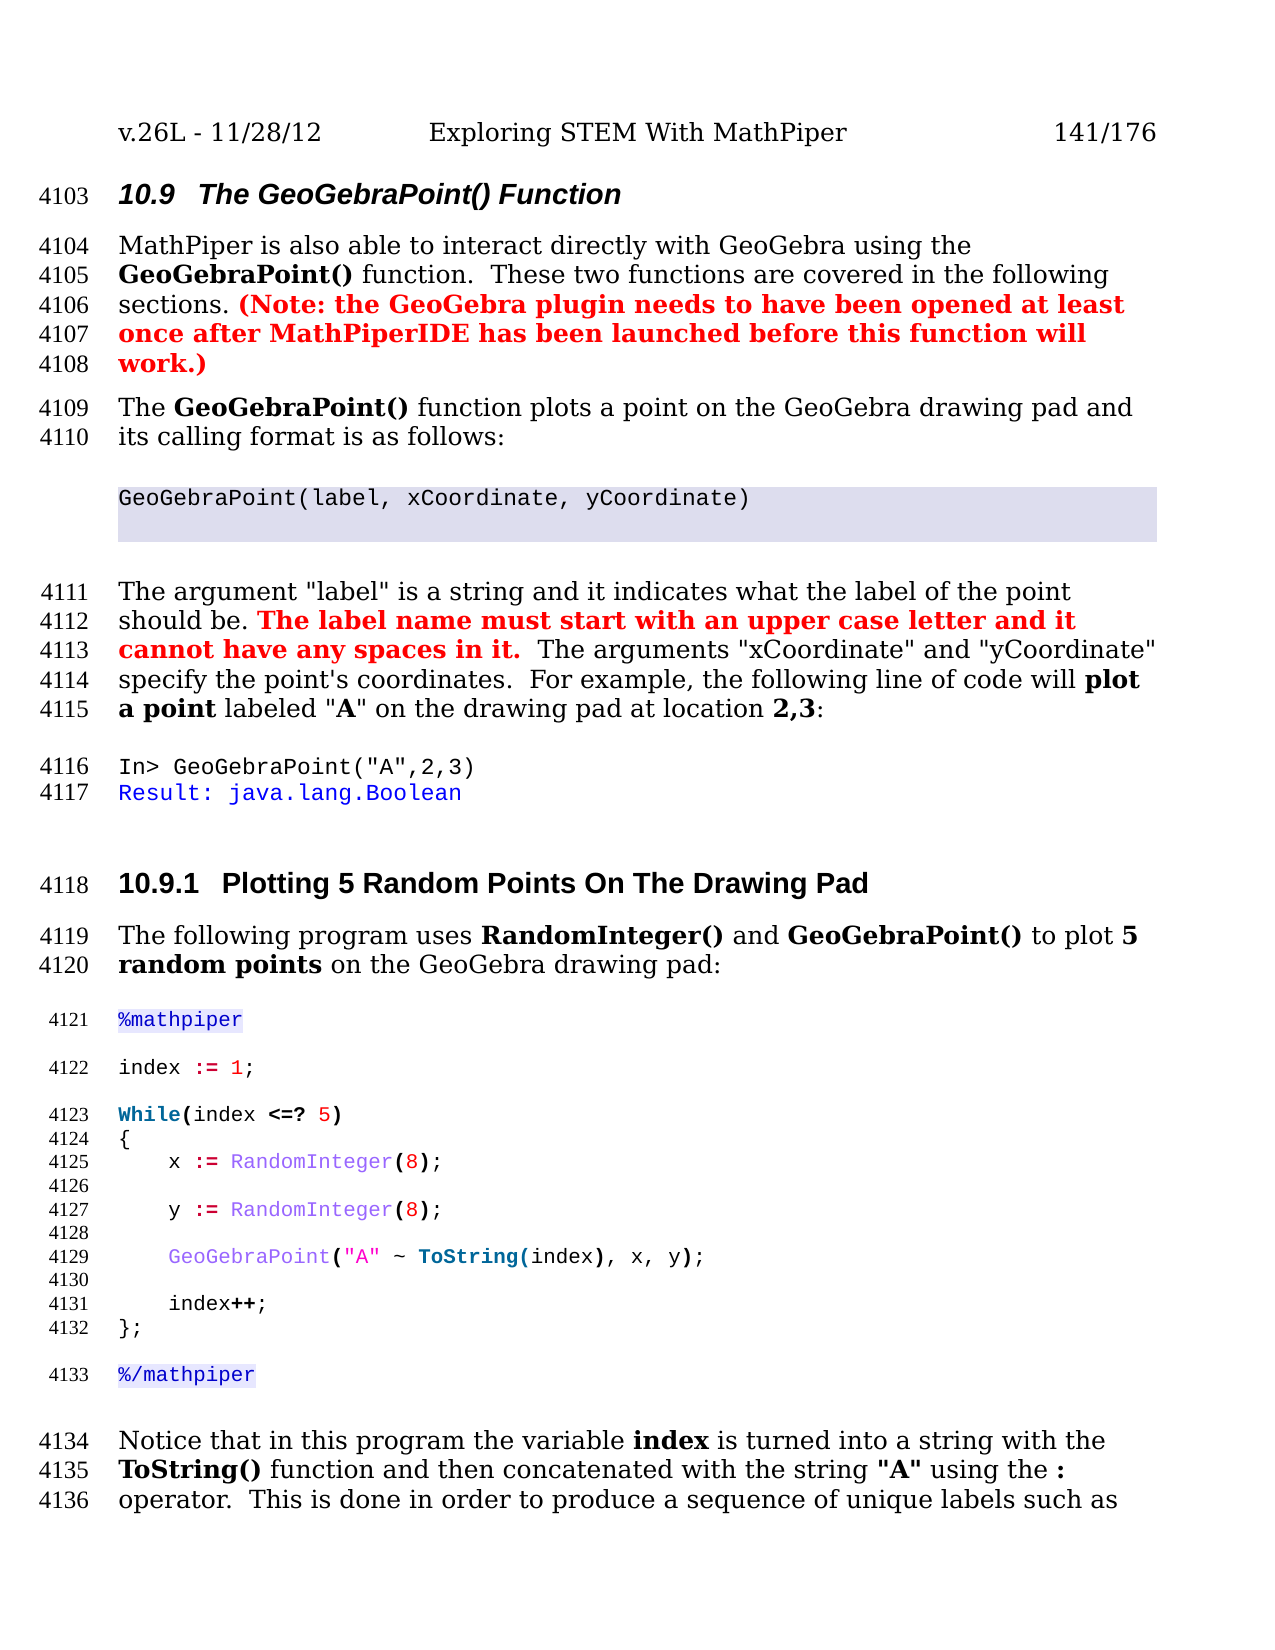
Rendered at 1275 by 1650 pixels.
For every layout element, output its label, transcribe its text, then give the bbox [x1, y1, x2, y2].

subtitle Plotting 5 Random Points On The Drawing Pad [118, 866, 1157, 900]
text index := 1; [118, 1057, 1157, 1080]
text GeoGebraPoint("A" ~ ToString(index), x, y); [118, 1246, 1157, 1269]
text %/mathpiper [118, 1364, 1157, 1388]
text x := RandomInteger(8); [118, 1151, 1157, 1175]
text The following program uses RandomInteger() and GeoGebraPoint() to plot 5 random points on the GeoGebra drawing pad: [118, 921, 1157, 980]
text While(index <=? 5) [118, 1104, 1157, 1128]
text y := RandomInteger(8); [118, 1198, 1157, 1222]
subtitle The GeoGebraPoint() Function [118, 177, 1157, 210]
text In> GeoGebraPoint("A",2,3) [118, 756, 1157, 782]
text index++; [118, 1293, 1157, 1317]
text }; [118, 1317, 1157, 1340]
text The argument "label" is a string and it indicates what the label of the point should be. The label name must start with an upper case letter and it cannot have any spaces in it. The arguments "xCoordinate" and "yCoordinate" specify the point's coordinates. For example, the following line of code will plot a point labeled "A" on the drawing pad at location 2,3: [118, 577, 1157, 724]
table_header GeoGebraPoint(label, xCoordinate, yCoordinate) [118, 487, 1157, 542]
text Notice that in this program the variable index is turned into a string with the ToString() function and then concatenated with the string "A" using the : operator. This is done in order to produce a sequence of unique labels such as [118, 1426, 1157, 1514]
text { [118, 1128, 1157, 1151]
text %mathpiper [118, 1009, 1157, 1033]
text The GeoGebraPoint() function plots a point on the GeoGebra drawing pad and its calling format is as follows: [118, 393, 1157, 451]
text MathPiper is also able to interact directly with GeoGebra using the GeoGebraPoint() function. These two functions are covered in the following sections. (Note: the GeoGebra plugin needs to have been opened at least once after MathPiperIDE has been launched before this function will work.) [118, 231, 1157, 378]
text Result: java.lang.Boolean [118, 782, 1157, 807]
